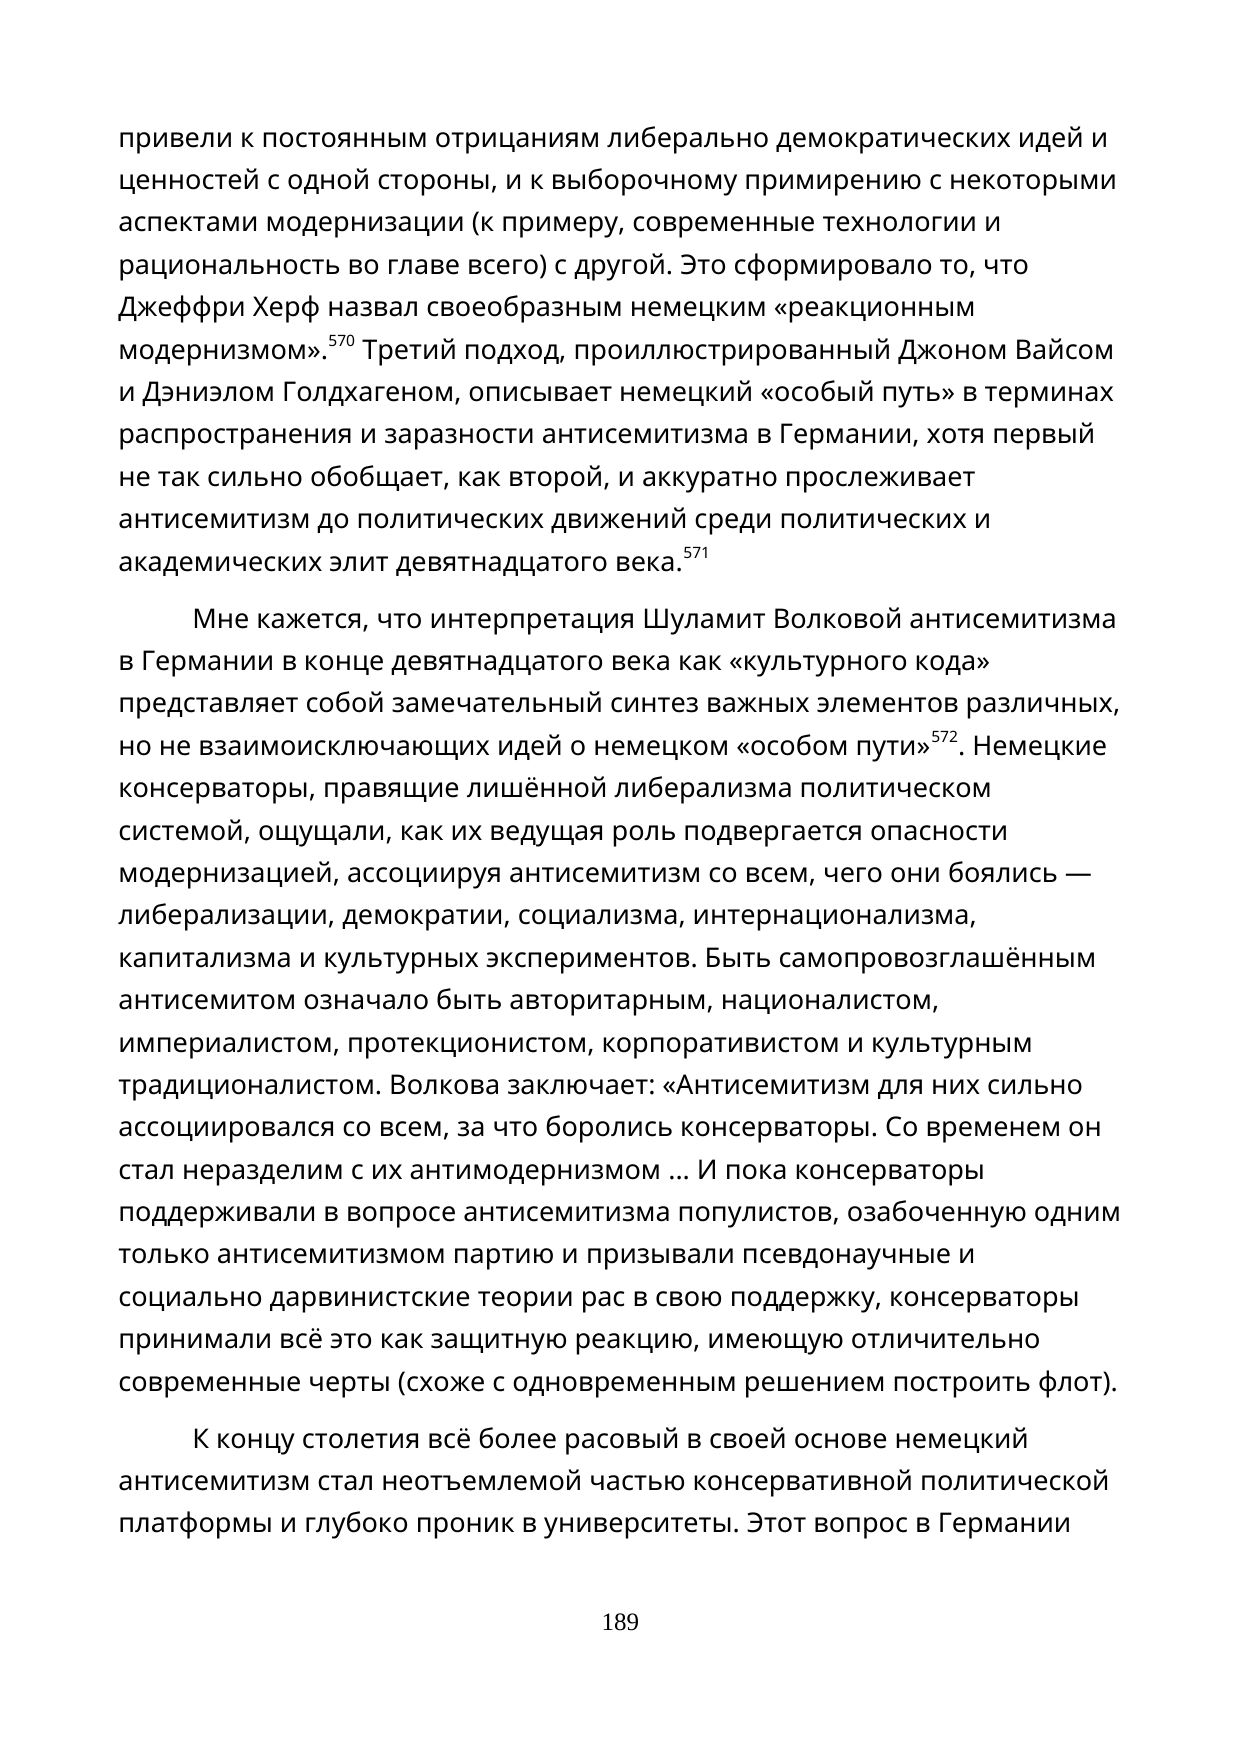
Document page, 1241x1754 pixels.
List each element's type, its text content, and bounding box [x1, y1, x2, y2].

text Мне кажется, что интерпретация Шуламит Волковой антисемитизма в Германии в конце девятнадцатого века как «культурного кода» представляет собой замечательный синтез важных элементов различных, но не взаимоисключающих идей о немецком «особом пути». Немецкие консерваторы, правящие лишённой либерализма политическом системой, ощущали, как их ведущая роль подвергается опасности модернизацией, ассоциируя антисемитизм со всем, чего они боялись — либерализации, демократии, социализма, интернационализма, капитализма и культурных экспериментов. Быть самопровозглашённым антисемитом означало быть авторитарным, националистом, империалистом, протекционистом, корпоративистом и культурным традиционалистом. Волкова заключает: «Антисемитизм для них сильно ассоциировался со всем, за что боролись консерваторы. Со временем он стал неразделим с их антимодернизмом ... И пока консерваторы поддерживали в вопросе антисемитизма популистов, озабоченную одним только антисемитизмом партию и призывали псевдонаучные и социально дарвинистские теории рас в свою поддержку, консерваторы принимали всё это как защитную реакцию, имеющую отличительно современные черты (схоже с одновременным решением построить флот). [118, 599, 1122, 1399]
text привели к постоянным отрицаниям либерально демократических идей и ценностей с одной стороны, и к выборочному примирению с некоторыми аспектами модернизации (к примеру, современные технологии и рациональность во главе всего) с другой. Это сформировало то, что Джеффри Херф назвал своеобразным немецким «реакционным модернизмом». Третий подход, проиллюстрированный Джоном Вайсом и Дэниэлом Голдхагеном, описывает немецкий «особый путь» в терминах распространения и заразности антисемитизма в Германии, хотя первый не так сильно обобщает, как второй, и аккуратно прослеживает антисемитизм до политических движений среди политических и академических элит девятнадцатого века. [118, 118, 1122, 579]
text К концу столетия всё более расовый в своей основе немецкий антисемитизм стал неотъемлемой частью консервативной политической платформы и глубоко проник в университеты. Этот вопрос в Германии [118, 1419, 1122, 1541]
